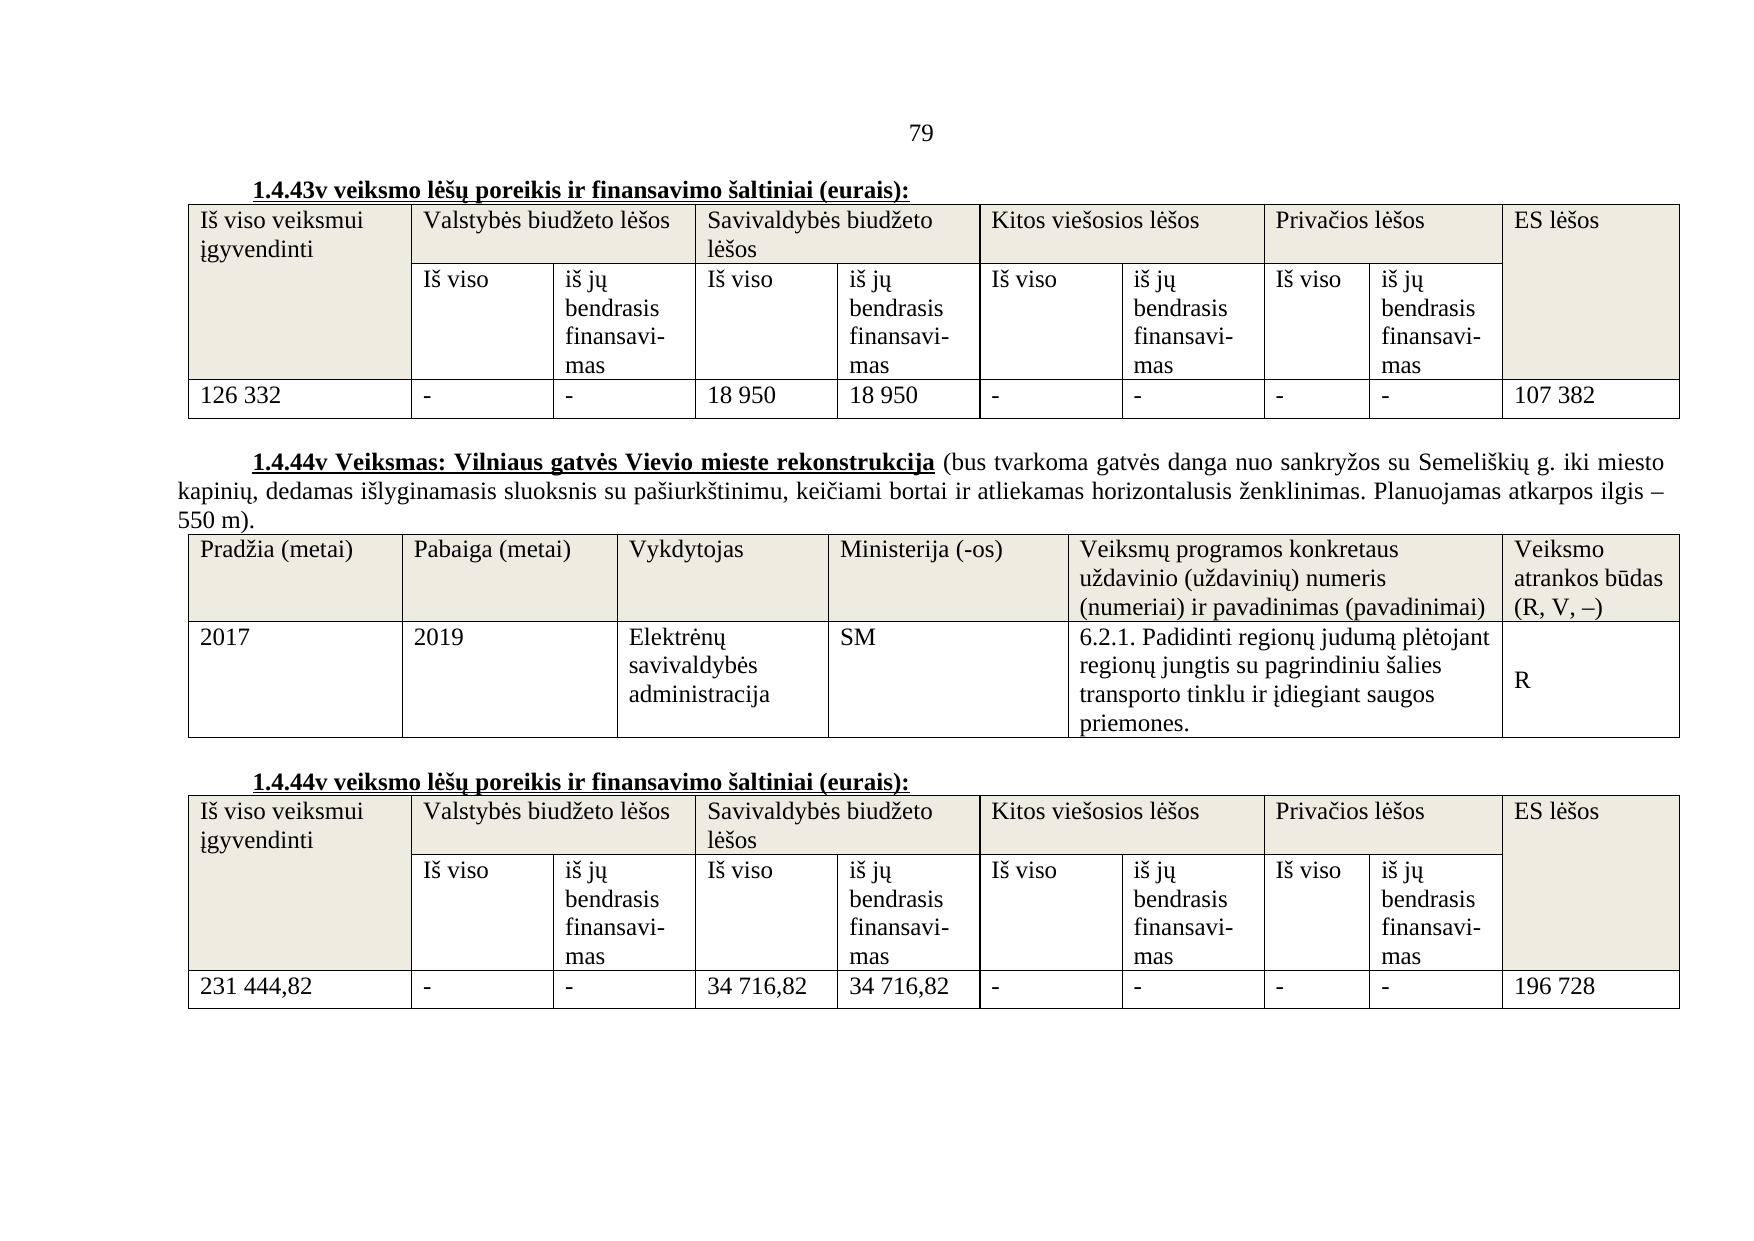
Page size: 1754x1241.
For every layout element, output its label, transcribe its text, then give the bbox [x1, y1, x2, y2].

table_cell 2019 [403, 622, 617, 737]
table_cell Iš viso [981, 264, 1122, 379]
table_cell Iš viso [981, 855, 1122, 970]
table_cell Iš viso [412, 264, 553, 379]
table_cell Iš viso [1265, 855, 1369, 970]
table_cell 6.2.1. Padidinti regionų judumą plėtojant regionų jungtis su pagrindiniu šalies transporto tinklu ir įdiegiant saugos priemones. [1069, 622, 1502, 737]
table_cell 34 716,82 [696, 971, 837, 1008]
table_cell 107 382 [1503, 380, 1679, 417]
table_cell - [1370, 380, 1502, 417]
table_cell - [1265, 971, 1369, 1008]
table_header Pabaiga (metai) [403, 535, 617, 621]
table_cell - [1123, 380, 1264, 417]
table_cell 34 716,82 [838, 971, 979, 1008]
table_header Kitos viešosios lėšos [981, 796, 1264, 854]
table_header Privačios lėšos [1265, 205, 1502, 263]
table_cell iš jų bendrasis finansavi- mas [1370, 264, 1502, 379]
text 1.4.44v veiksmo lėšų poreikis ir finansavimo šaltiniai (eurais): [177, 767, 1665, 795]
table_header Pradžia (metai) [189, 535, 402, 621]
table_cell iš jų bendrasis finansavi- mas [554, 855, 695, 970]
table_cell 18 950 [696, 380, 837, 417]
table_header Valstybės biudžeto lėšos [412, 796, 695, 854]
table_header Ministerija (-os) [829, 535, 1068, 621]
table_cell iš jų bendrasis finansavi- mas [1370, 855, 1502, 970]
table_cell 2017 [189, 622, 402, 737]
table_cell - [554, 971, 695, 1008]
table_header Veiksmo atrankos būdas (R, V, –) [1503, 535, 1679, 621]
table_header Iš viso veiksmui įgyvendinti [189, 796, 411, 970]
table_cell - [1265, 380, 1369, 417]
table_header Savivaldybės biudžeto lėšos [696, 205, 979, 263]
table_header Kitos viešosios lėšos [981, 205, 1264, 263]
table_cell Iš viso [1265, 264, 1369, 379]
table_cell - [554, 380, 695, 417]
table_cell Elektrėnų savivaldybės administracija [618, 622, 828, 737]
table_cell - [1370, 971, 1502, 1008]
table_cell - [412, 380, 553, 417]
table_header ES lėšos [1503, 205, 1679, 379]
table_cell iš jų bendrasis finansavi- mas [554, 264, 695, 379]
table_cell Iš viso [696, 855, 837, 970]
table_cell 231 444,82 [189, 971, 411, 1008]
table_cell iš jų bendrasis finansavi- mas [838, 855, 979, 970]
table_cell - [981, 971, 1122, 1008]
table_cell Iš viso [696, 264, 837, 379]
table_cell Iš viso [412, 855, 553, 970]
table_header Privačios lėšos [1265, 796, 1502, 854]
table_cell iš jų bendrasis finansavi- mas [1123, 264, 1264, 379]
table_cell - [981, 380, 1122, 417]
table_cell 18 950 [838, 380, 979, 417]
text 1.4.43v veiksmo lėšų poreikis ir finansavimo šaltiniai (eurais): [177, 176, 1665, 204]
table_header Vykdytojas [618, 535, 828, 621]
table_header Savivaldybės biudžeto lėšos [696, 796, 979, 854]
table_header Iš viso veiksmui įgyvendinti [189, 205, 411, 379]
table_cell iš jų bendrasis finansavi- mas [1123, 855, 1264, 970]
table_header Veiksmų programos konkretaus uždavinio (uždavinių) numeris (numeriai) ir pavadinimas (pavadinimai) [1069, 535, 1502, 621]
table_cell - [412, 971, 553, 1008]
table_header ES lėšos [1503, 796, 1679, 970]
table_cell R [1503, 622, 1679, 737]
table_cell iš jų bendrasis finansavi- mas [838, 264, 979, 379]
table_header Valstybės biudžeto lėšos [412, 205, 695, 263]
text 1.4.44v Veiksmas: Vilniaus gatvės Vievio mieste rekonstrukcija (bus tvarkoma gatvės danga nuo sankryžos su Semeliškių g. iki miesto kapinių, dedamas išlyginamasis sluoksnis su pašiurkštinimu, keičiami bortai ir atliekamas horizontalusis ženklinimas. Planuojamas atkarpos ilgis – 550 m). [177, 447, 1665, 533]
table_cell 196 728 [1503, 971, 1679, 1008]
table_cell - [1123, 971, 1264, 1008]
table_cell 126 332 [189, 380, 411, 417]
table_cell SM [829, 622, 1068, 737]
